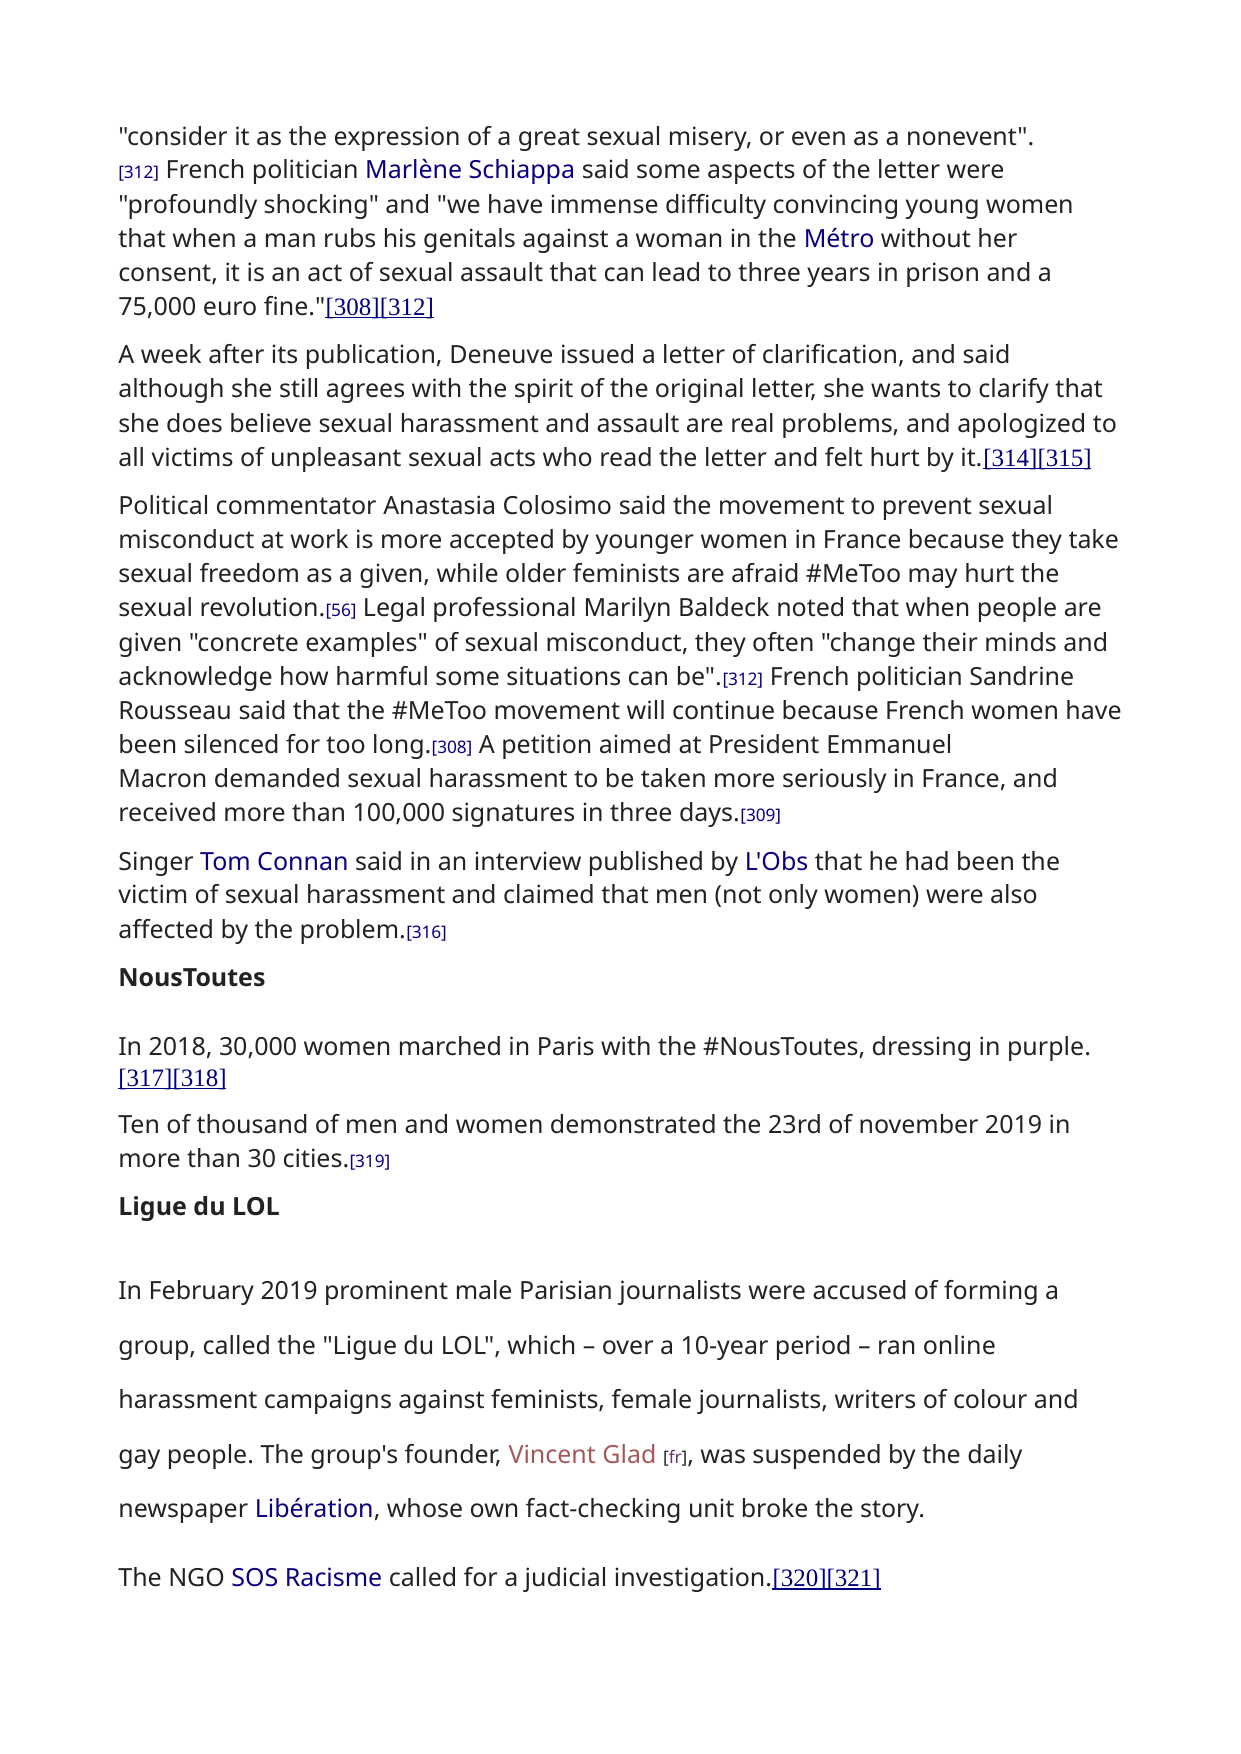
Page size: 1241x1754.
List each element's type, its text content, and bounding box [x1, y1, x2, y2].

text NousToutes [118, 960, 1122, 994]
text Political commentator Anastasia Colosimo said the movement to prevent sexual misconduct at work is more accepted by younger women in France because they take sexual freedom as a given, while older feminists are afraid #MeToo may hurt the sexual revolution.[56] Legal professional Marilyn Baldeck noted that when people are given "concrete examples" of sexual misconduct, they often "change their minds and acknowledge how harmful some situations can be".[312] French politician Sandrine Rousseau said that the #MeToo movement will continue because French women have been silenced for too long.[308] A petition aimed at President Emmanuel Macron demanded sexual harassment to be taken more seriously in France, and received more than 100,000 signatures in three days.[309] [118, 488, 1122, 828]
subtitle Ligue du LOL [118, 1189, 1122, 1223]
text "consider it as the expression of a great sexual misery, or even as a nonevent".[312] French politician Marlène Schiappa said some aspects of the letter were "profoundly shocking" and "we have immense difficulty convincing young women that when a man rubs his genitals against a woman in the Métro without her consent, it is an act of sexual assault that can lead to three years in prison and a 75,000 euro fine."[308][312] [118, 118, 1122, 322]
text In 2018, 30,000 women marched in Paris with the #NousToutes, dressing in purple.[317][318] [118, 1029, 1122, 1092]
text Ten of thousand of men and women demonstrated the 23rd of november 2019 in more than 30 cities.[319] [118, 1106, 1122, 1174]
text A week after its publication, Deneuve issued a letter of clarification, and said although she still agrees with the spirit of the original letter, she wants to clarify that she does believe sexual harassment and assault are real problems, and apologized to all victims of unpleasant sexual acts who read the letter and felt hurt by it.[314][315] [118, 337, 1122, 473]
text In February 2019 prominent male Parisian journalists were accused of forming a group, called the "Ligue du LOL", which – over a 10-year period – ran online harassment campaigns against feminists, female journalists, writers of colour and gay people. The group's founder, Vincent Glad [fr], was suspended by the daily newspaper Libération, whose own fact-checking unit broke the story. [118, 1273, 1122, 1525]
text The NGO SOS Racisme called for a judicial investigation.[320][321] [118, 1560, 1122, 1594]
text Singer Tom Connan said in an interview published by L'Obs that he had been the victim of sexual harassment and claimed that men (not only women) were also affected by the problem.[316] [118, 843, 1122, 945]
